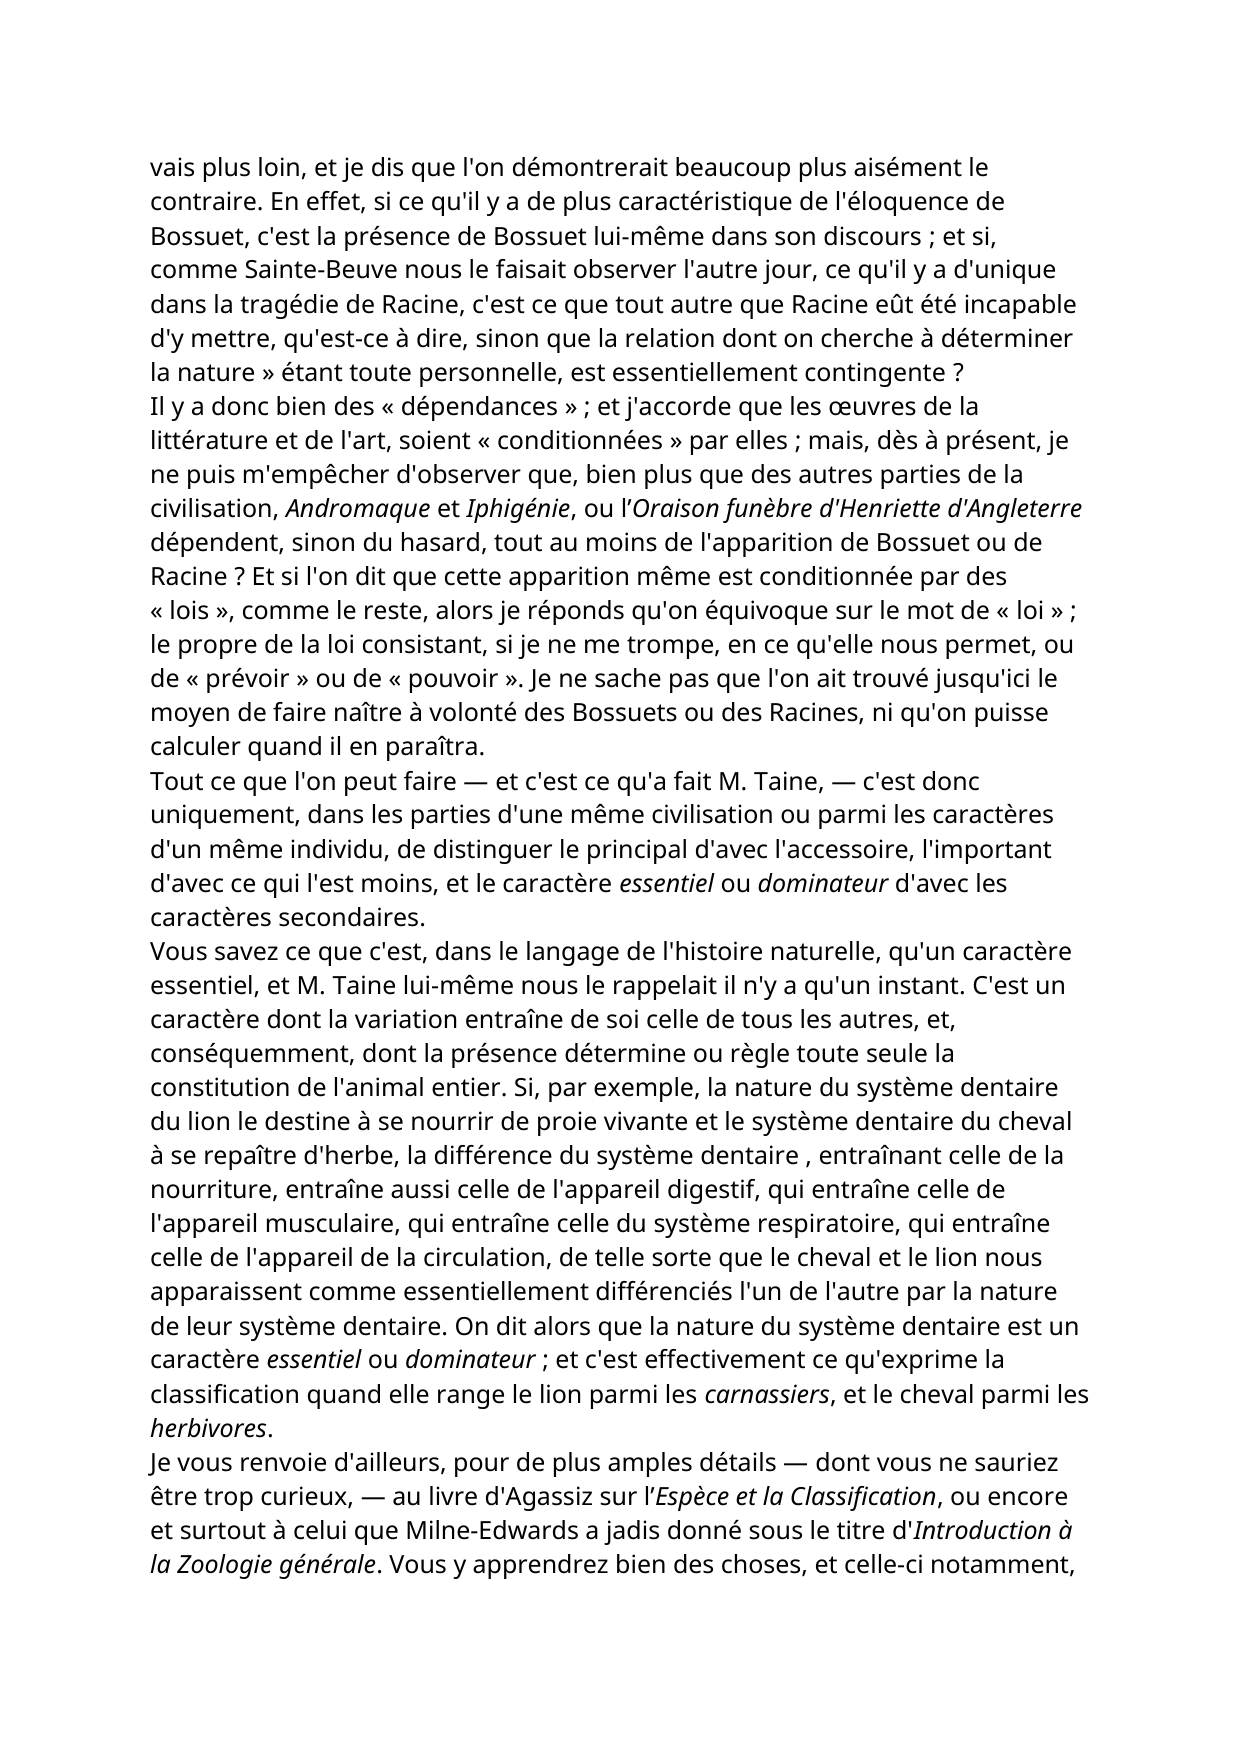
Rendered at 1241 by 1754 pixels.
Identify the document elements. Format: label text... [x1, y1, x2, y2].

text Tout ce que l'on peut faire — et c'est ce qu'a fait M. Taine, — c'est donc uniquement, dans les parties d'une même civilisation ou parmi les caractères d'un même individu, de distinguer le principal d'avec l'accessoire, l'important d'avec ce qui l'est moins, et le caractère essentiel ou dominateur d'avec les caractères secondaires. [150, 763, 1091, 933]
text vais plus loin, et je dis que l'on démontrerait beaucoup plus aisément le contraire. En effet, si ce qu'il y a de plus caractéristique de l'éloquence de Bossuet, c'est la présence de Bossuet lui-même dans son discours ; et si, comme Sainte-Beuve nous le faisait observer l'autre jour, ce qu'il y a d'unique dans la tragédie de Racine, c'est ce que tout autre que Racine eût été incapable d'y mettre, qu'est-ce à dire, sinon que la relation dont on cherche à déterminer la nature » étant toute personnelle, est essentiellement contingente ? [150, 150, 1091, 388]
text Vous savez ce que c'est, dans le langage de l'histoire naturelle, qu'un caractère essentiel, et M. Taine lui-même nous le rappelait il n'y a qu'un instant. C'est un caractère dont la variation entraîne de soi celle de tous les autres, et, conséquemment, dont la présence détermine ou règle toute seule la constitution de l'animal entier. Si, par exemple, la nature du système dentaire du lion le destine à se nourrir de proie vivante et le système dentaire du cheval à se repaître d'herbe, la différence du système dentaire , entraînant celle de la nourriture, entraîne aussi celle de l'appareil digestif, qui entraîne celle de l'appareil musculaire, qui entraîne celle du système respiratoire, qui entraîne celle de l'appareil de la circulation, de telle sorte que le cheval et le lion nous apparaissent comme essentiellement différenciés l'un de l'autre par la nature de leur système dentaire. On dit alors que la nature du système dentaire est un caractère essentiel ou dominateur ; et c'est effectivement ce qu'exprime la classification quand elle range le lion parmi les carnassiers, et le cheval parmi les herbivores. [150, 933, 1091, 1444]
text Je vous renvoie d'ailleurs, pour de plus amples détails — dont vous ne sauriez être trop curieux, — au livre d'Agassiz sur l’Espèce et la Classification, ou encore et surtout à celui que Milne-Edwards a jadis donné sous le titre d'Introduction à la Zoologie générale. Vous y apprendrez bien des choses, et celle-ci notamment, [150, 1444, 1091, 1581]
text Il y a donc bien des « dépendances » ; et j'accorde que les œuvres de la littérature et de l'art, soient « conditionnées » par elles ; mais, dès à présent, je ne puis m'empêcher d'observer que, bien plus que des autres parties de la civilisation, Andromaque et Iphigénie, ou l’Oraison funèbre d'Henriette d'Angleterre dépendent, sinon du hasard, tout au moins de l'apparition de Bossuet ou de Racine ? Et si l'on dit que cette apparition même est conditionnée par des « lois », comme le reste, alors je réponds qu'on équivoque sur le mot de « loi » ; le propre de la loi consistant, si je ne me trompe, en ce qu'elle nous permet, ou de « prévoir » ou de « pouvoir ». Je ne sache pas que l'on ait trouvé jusqu'ici le moyen de faire naître à volonté des Bossuets ou des Racines, ni qu'on puisse calculer quand il en paraîtra. [150, 388, 1091, 763]
